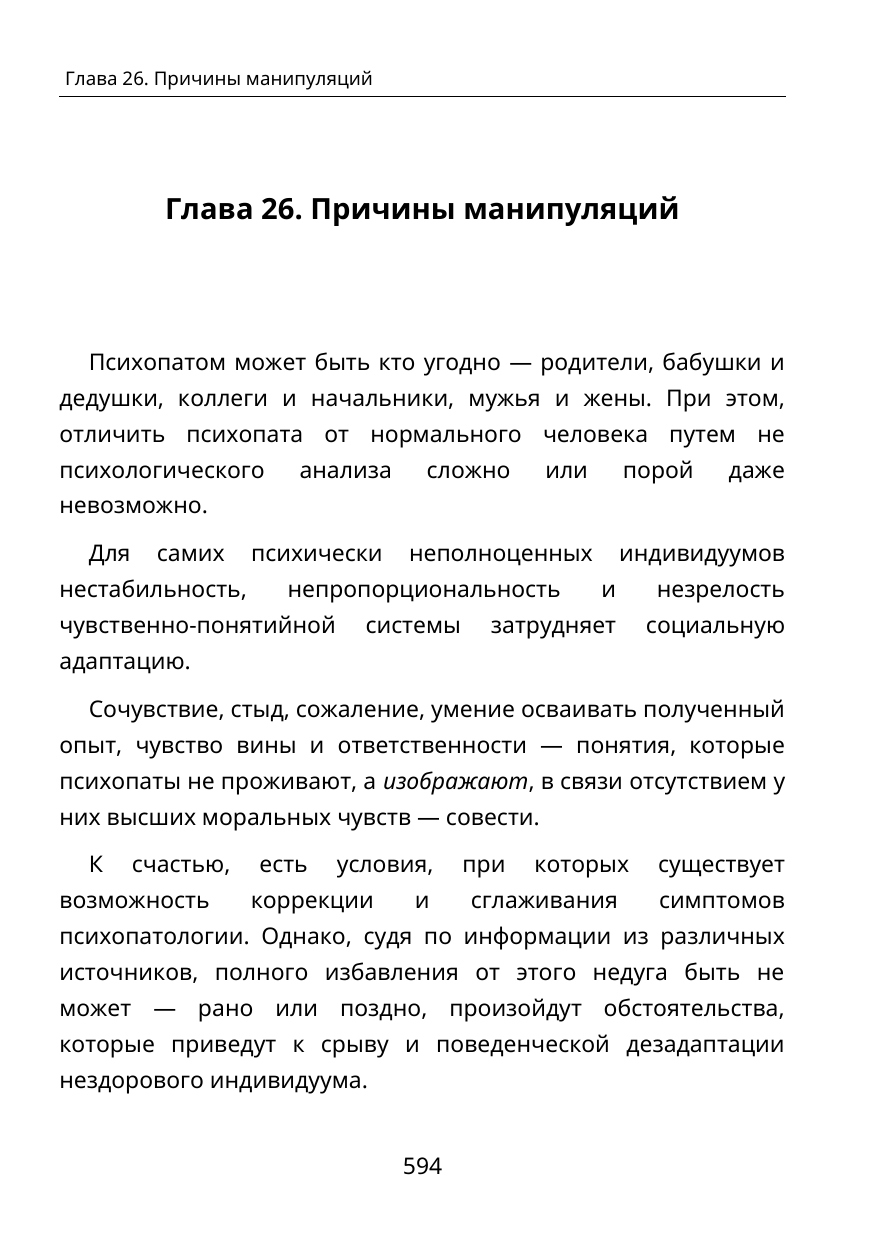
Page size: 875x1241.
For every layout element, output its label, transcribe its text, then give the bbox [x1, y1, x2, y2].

text Для самих психически неполноценных индивидуумов нестабильность, непропорциональность и незрелость чувственно-понятийной системы затрудняет социальную адаптацию. [59, 537, 786, 676]
text К счастью, есть условия, при которых существует возможность коррекции и сглаживания симптомов психопатологии. Однако, судя по информации из различных источников, полного избавления от этого недуга быть не может — рано или поздно, произойдут обстоятельства, которые приведут к срыву и поведенческой дезадаптации нездорового индивидуума. [59, 848, 786, 1095]
text Сочувствие, стыд, сожаление, умение осваивать полученный опыт, чувство вины и ответственности — понятия, которые психопаты не проживают, а изображают, в связи отсутствием у них высших моральных чувств — совести. [59, 693, 786, 832]
text Психопатом может быть кто угодно — родители, бабушки и дедушки, коллеги и начальники, мужья и жены. При этом, отличить психопата от нормального человека путем не психологического анализа сложно или порой даже невозможно. [59, 346, 786, 521]
subtitle Глава 26. Причины манипуляций [59, 185, 786, 228]
